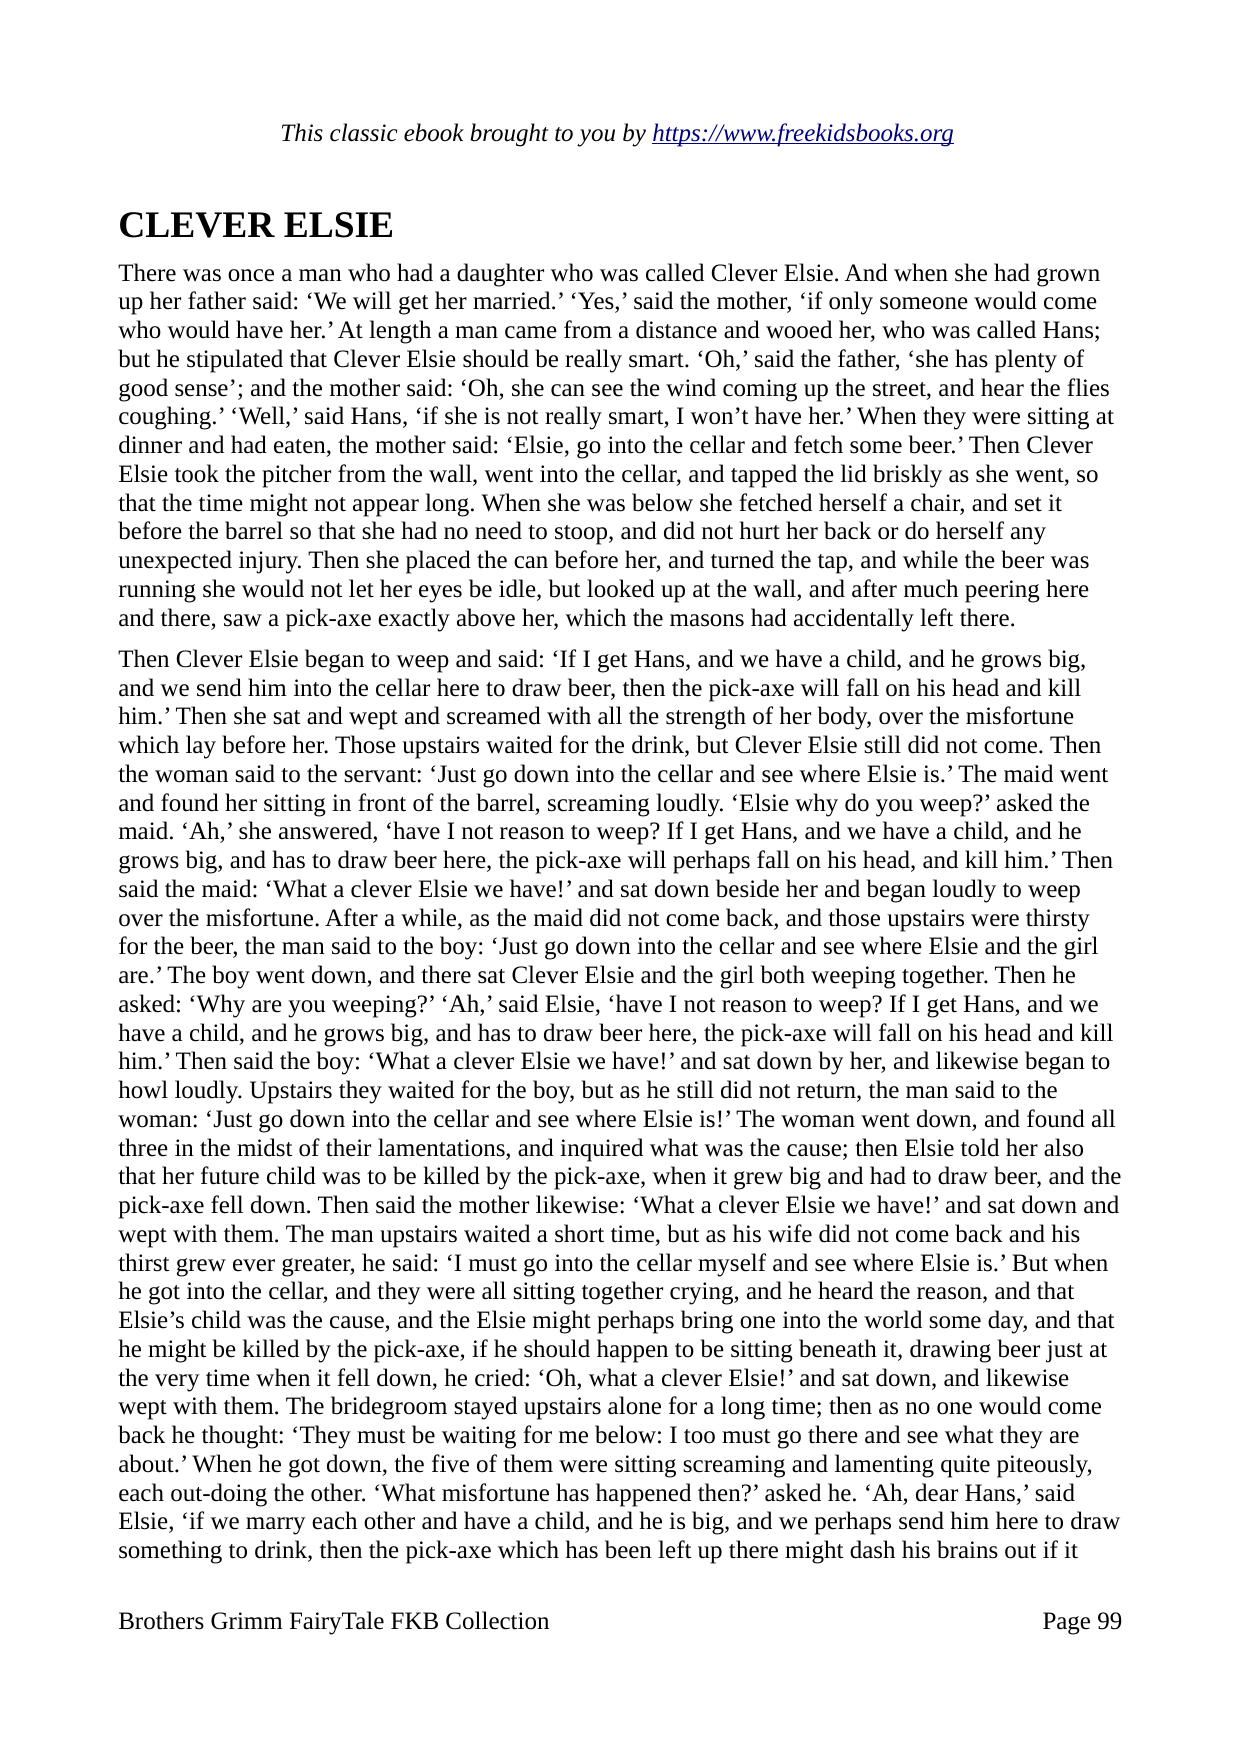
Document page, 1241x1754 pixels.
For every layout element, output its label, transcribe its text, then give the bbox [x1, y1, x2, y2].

text Then Clever Elsie began to weep and said: ‘If I get Hans, and we have a child, and he grows big, and we send him into the cellar here to draw beer, then the pick-axe will fall on his head and kill him.’ Then she sat and wept and screamed with all the strength of her body, over the misfortune which lay before her. Those upstairs waited for the drink, but Clever Elsie still did not come. Then the woman said to the servant: ‘Just go down into the cellar and see where Elsie is.’ The maid went and found her sitting in front of the barrel, screaming loudly. ‘Elsie why do you weep?’ asked the maid. ‘Ah,’ she answered, ‘have I not reason to weep? If I get Hans, and we have a child, and he grows big, and has to draw beer here, the pick-axe will perhaps fall on his head, and kill him.’ Then said the maid: ‘What a clever Elsie we have!’ and sat down beside her and began loudly to weep over the misfortune. After a while, as the maid did not come back, and those upstairs were thirsty for the beer, the man said to the boy: ‘Just go down into the cellar and see where Elsie and the girl are.’ The boy went down, and there sat Clever Elsie and the girl both weeping together. Then he asked: ‘Why are you weeping?’ ‘Ah,’ said Elsie, ‘have I not reason to weep? If I get Hans, and we have a child, and he grows big, and has to draw beer here, the pick-axe will fall on his head and kill him.’ Then said the boy: ‘What a clever Elsie we have!’ and sat down by her, and likewise began to howl loudly. Upstairs they waited for the boy, but as he still did not return, the man said to the woman: ‘Just go down into the cellar and see where Elsie is!’ The woman went down, and found all three in the midst of their lamentations, and inquired what was the cause; then Elsie told her also that her future child was to be killed by the pick-axe, when it grew big and had to draw beer, and the pick-axe fell down. Then said the mother likewise: ‘What a clever Elsie we have!’ and sat down and wept with them. The man upstairs waited a short time, but as his wife did not come back and his thirst grew ever greater, he said: ‘I must go into the cellar myself and see where Elsie is.’ But when he got into the cellar, and they were all sitting together crying, and he heard the reason, and that Elsie’s child was the cause, and the Elsie might perhaps bring one into the world some day, and that he might be killed by the pick-axe, if he should happen to be sitting beneath it, drawing beer just at the very time when it fell down, he cried: ‘Oh, what a clever Elsie!’ and sat down, and likewise wept with them. The bridegroom stayed upstairs alone for a long time; then as no one would come back he thought: ‘They must be waiting for me below: I too must go there and see what they are about.’ When he got down, the five of them were sitting screaming and lamenting quite piteously, each out-doing the other. ‘What misfortune has happened then?’ asked he. ‘Ah, dear Hans,’ said Elsie, ‘if we marry each other and have a child, and he is big, and we perhaps send him here to draw something to drink, then the pick-axe which has been left up there might dash his brains out if it [118, 644, 1122, 1564]
text There was once a man who had a daughter who was called Clever Elsie. And when she had grown up her father said: ‘We will get her married.’ ‘Yes,’ said the mother, ‘if only someone would come who would have her.’ At length a man came from a distance and wooed her, who was called Hans; but he stipulated that Clever Elsie should be really smart. ‘Oh,’ said the father, ‘she has plenty of good sense’; and the mother said: ‘Oh, she can see the wind coming up the street, and hear the flies coughing.’ ‘Well,’ said Hans, ‘if she is not really smart, I won’t have her.’ When they were sitting at dinner and had eaten, the mother said: ‘Elsie, go into the cellar and fetch some beer.’ Then Clever Elsie took the pitcher from the wall, went into the cellar, and tapped the lid briskly as she went, so that the time might not appear long. When she was below she fetched herself a chair, and set it before the barrel so that she had no need to stoop, and did not hurt her back or do herself any unexpected injury. Then she placed the can before her, and turned the tap, and while the beer was running she would not let her eyes be idle, but looked up at the wall, and after much peering here and there, saw a pick-axe exactly above her, which the masons had accidentally left there. [118, 258, 1122, 631]
subtitle CLEVER ELSIE [118, 202, 1122, 245]
